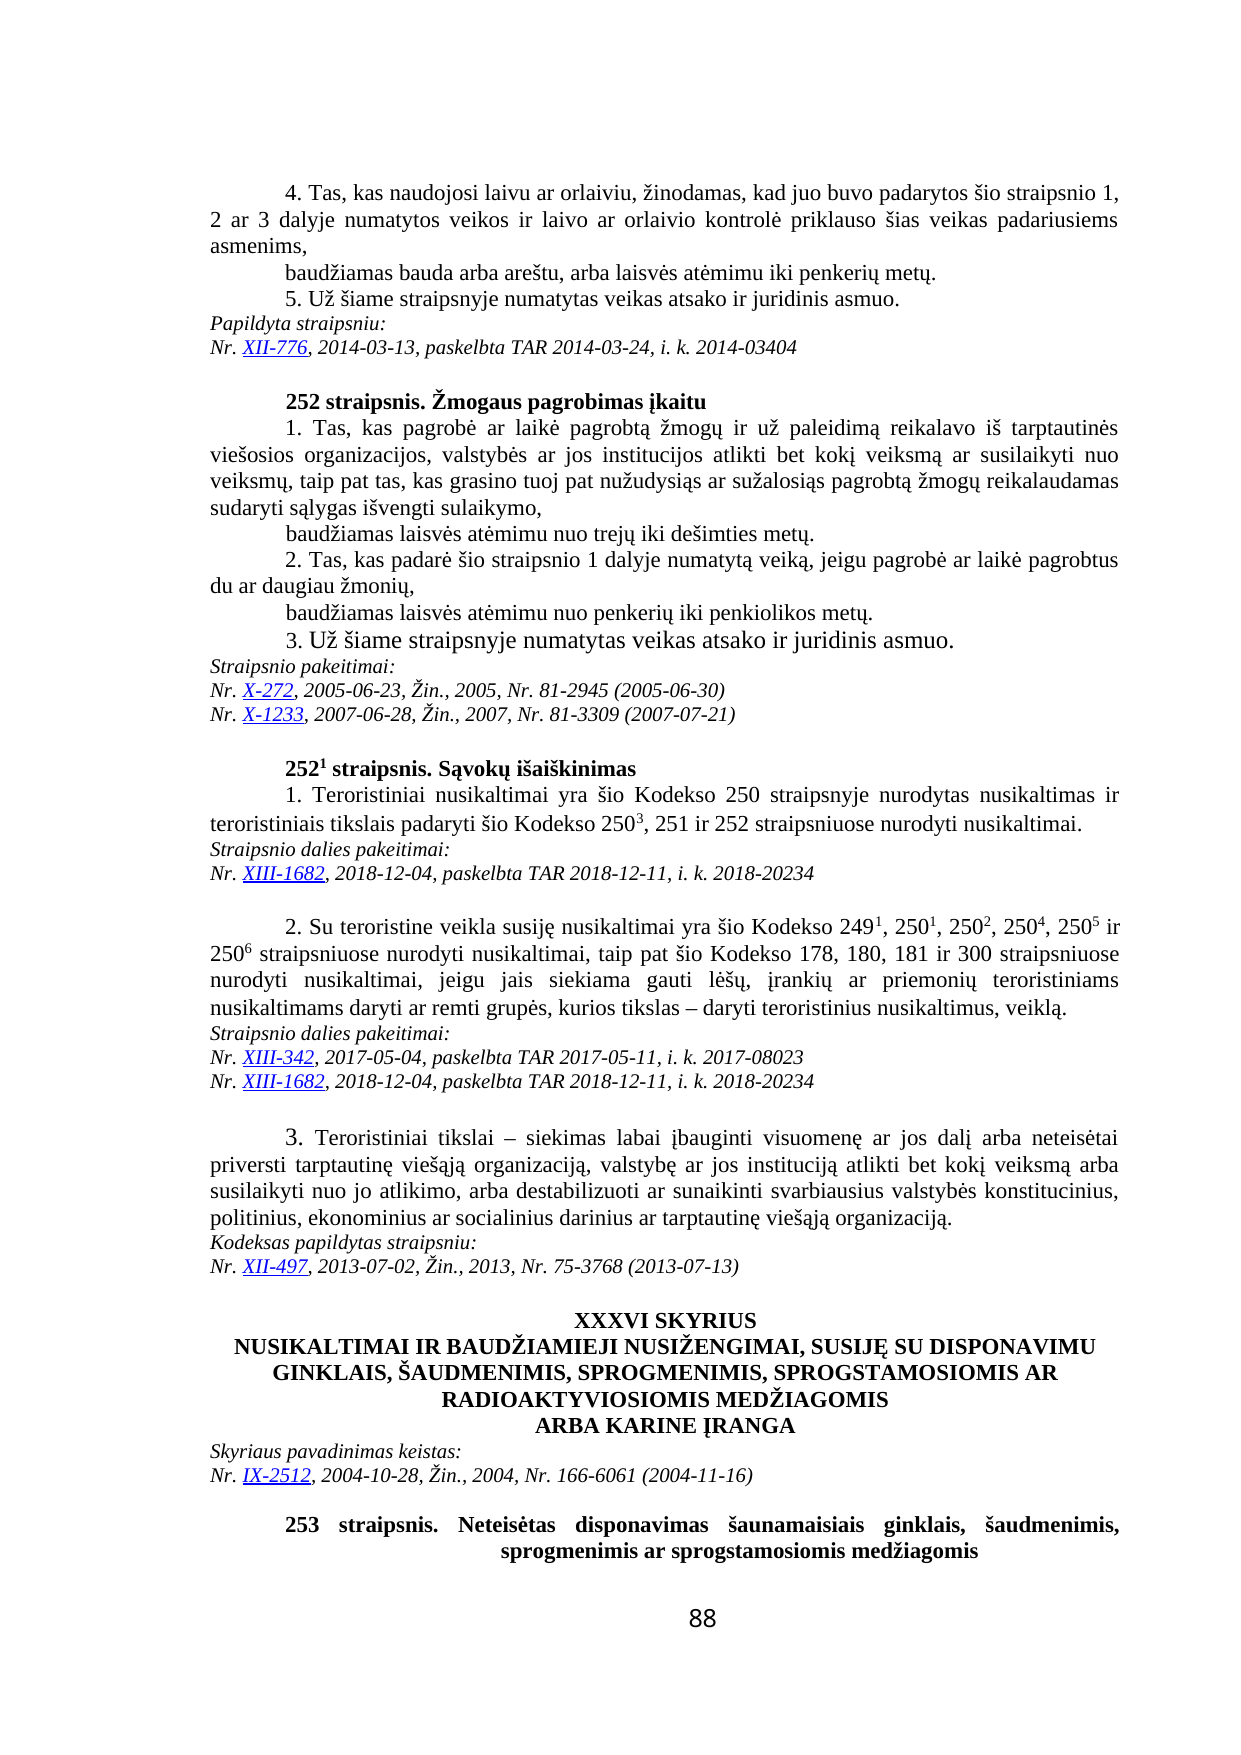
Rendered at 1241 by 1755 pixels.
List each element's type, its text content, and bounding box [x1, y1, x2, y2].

text Papildyta straipsniu: [210, 311, 1120, 335]
text Nr. XIII-1682, 2018-12-04, paskelbta TAR 2018-12-11, i. k. 2018-20234 [210, 861, 1120, 884]
text ARBA KARINE ĮRANGA [210, 1412, 1120, 1438]
text 253 straipsnis. Neteisėtas disponavimas šaunamaisiais ginklais, šaudmenimis, sprogmenimis ar sprogstamosiomis medžiagomis [285, 1511, 1120, 1563]
text 252 straipsnis. Žmogaus pagrobimas įkaitu [210, 388, 1106, 414]
text Nr. IX-2512, 2004-10-28, Žin., 2004, Nr. 166-6061 (2004-11-16) [210, 1463, 1120, 1487]
text 1. Tas, kas pagrobė ar laikė pagrobtą žmogų ir už paleidimą reikalavo iš tarptautinės viešosios organizacijos, valstybės ar jos institucijos atlikti bet kokį veiksmą ar susilaikyti nuo veiksmų, taip pat tas, kas grasino tuoj pat nužudysiąs ar sužalosiąs pagrobtą žmogų reikalaudamas sudaryti sąlygas išvengti sulaikymo, [210, 414, 1120, 520]
text Nr. XII-776, 2014-03-13, paskelbta TAR 2014-03-24, i. k. 2014-03404 [210, 335, 1120, 359]
text 5. Už šiame straipsnyje numatytas veikas atsako ir juridinis asmuo. [210, 285, 1120, 311]
text 2. Tas, kas padarė šio straipsnio 1 dalyje numatytą veiką, jeigu pagrobė ar laikė pagrobtus du ar daugiau žmonių, [210, 546, 1120, 599]
text NUSIKALTIMAI IR BAUDŽIAMIEJI NUSIŽENGIMAI, SUSIJĘ SU DISPONAVIMU GINKLAIS, ŠAUDMENIMIS, SPROGMENIMIS, SPROGSTAMOSIOMIS AR RADIOAKTYVIOSIOMIS MEDŽIAGOMIS [210, 1333, 1120, 1412]
text baudžiamas laisvės atėmimu nuo trejų iki dešimties metų. [210, 520, 1106, 546]
text Nr. X-1233, 2007-06-28, Žin., 2007, Nr. 81-3309 (2007-07-21) [210, 702, 1120, 726]
text XXXVI SKYRIUS [210, 1307, 1120, 1333]
text baudžiamas laisvės atėmimu nuo penkerių iki penkiolikos metų. [210, 599, 1106, 625]
text Nr. X-272, 2005-06-23, Žin., 2005, Nr. 81-2945 (2005-06-30) [210, 678, 1120, 702]
text Nr. XII-497, 2013-07-02, Žin., 2013, Nr. 75-3768 (2013-07-13) [210, 1254, 1120, 1278]
text Straipsnio dalies pakeitimai: [210, 836, 1120, 861]
text 4. Tas, kas naudojosi laivu ar orlaiviu, žinodamas, kad juo buvo padarytos šio straipsnio 1, 2 ar 3 dalyje numatytos veikos ir laivo ar orlaivio kontrolė priklauso šias veikas padariusiems asmenims, [210, 179, 1120, 258]
text 2. Su teroristine veikla susiję nusikaltimai yra šio Kodekso 2491, 2501, 2502, 2504, 2505 ir 2506 straipsniuose nurodyti nusikaltimai, taip pat šio Kodekso 178, 180, 181 ir 300 straipsniuose nurodyti nusikaltimai, jeigu jais siekiama gauti lėšų, įrankių ar priemonių teroristiniams nusikaltimams daryti ar remti grupės, kurios tikslas – daryti teroristinius nusikaltimus, veiklą. [210, 913, 1120, 1021]
text Straipsnio pakeitimai: [210, 654, 1120, 678]
text 1. Teroristiniai nusikaltimai yra šio Kodekso 250 straipsnyje nurodytas nusikaltimas ir teroristiniais tikslais padaryti šio Kodekso 2503, 251 ir 252 straipsniuose nurodyti nusikaltimai. [210, 781, 1120, 836]
text Nr. XIII-1682, 2018-12-04, paskelbta TAR 2018-12-11, i. k. 2018-20234 [210, 1069, 1120, 1093]
text 3. Teroristiniai tikslai – siekimas labai įbauginti visuomenę ar jos dalį arba neteisėtai priversti tarptautinę viešąją organizaciją, valstybę ar jos instituciją atlikti bet kokį veiksmą arba susilaikyti nuo jo atlikimo, arba destabilizuoti ar sunaikinti svarbiausius valstybės konstitucinius, politinius, ekonominius ar socialinius darinius ar tarptautinę viešąją organizaciją. [210, 1122, 1120, 1230]
text 3. Už šiame straipsnyje numatytas veikas atsako ir juridinis asmuo. [210, 625, 1106, 654]
text Nr. XIII-342, 2017-05-04, paskelbta TAR 2017-05-11, i. k. 2017-08023 [210, 1045, 1120, 1069]
text Skyriaus pavadinimas keistas: [210, 1438, 1120, 1463]
text Straipsnio dalies pakeitimai: [210, 1021, 1120, 1045]
text baudžiamas bauda arba areštu, arba laisvės atėmimu iki penkerių metų. [210, 258, 1120, 285]
text 2521 straipsnis. Sąvokų išaiškinimas [210, 755, 1120, 781]
text Kodeksas papildytas straipsniu: [210, 1230, 1120, 1254]
